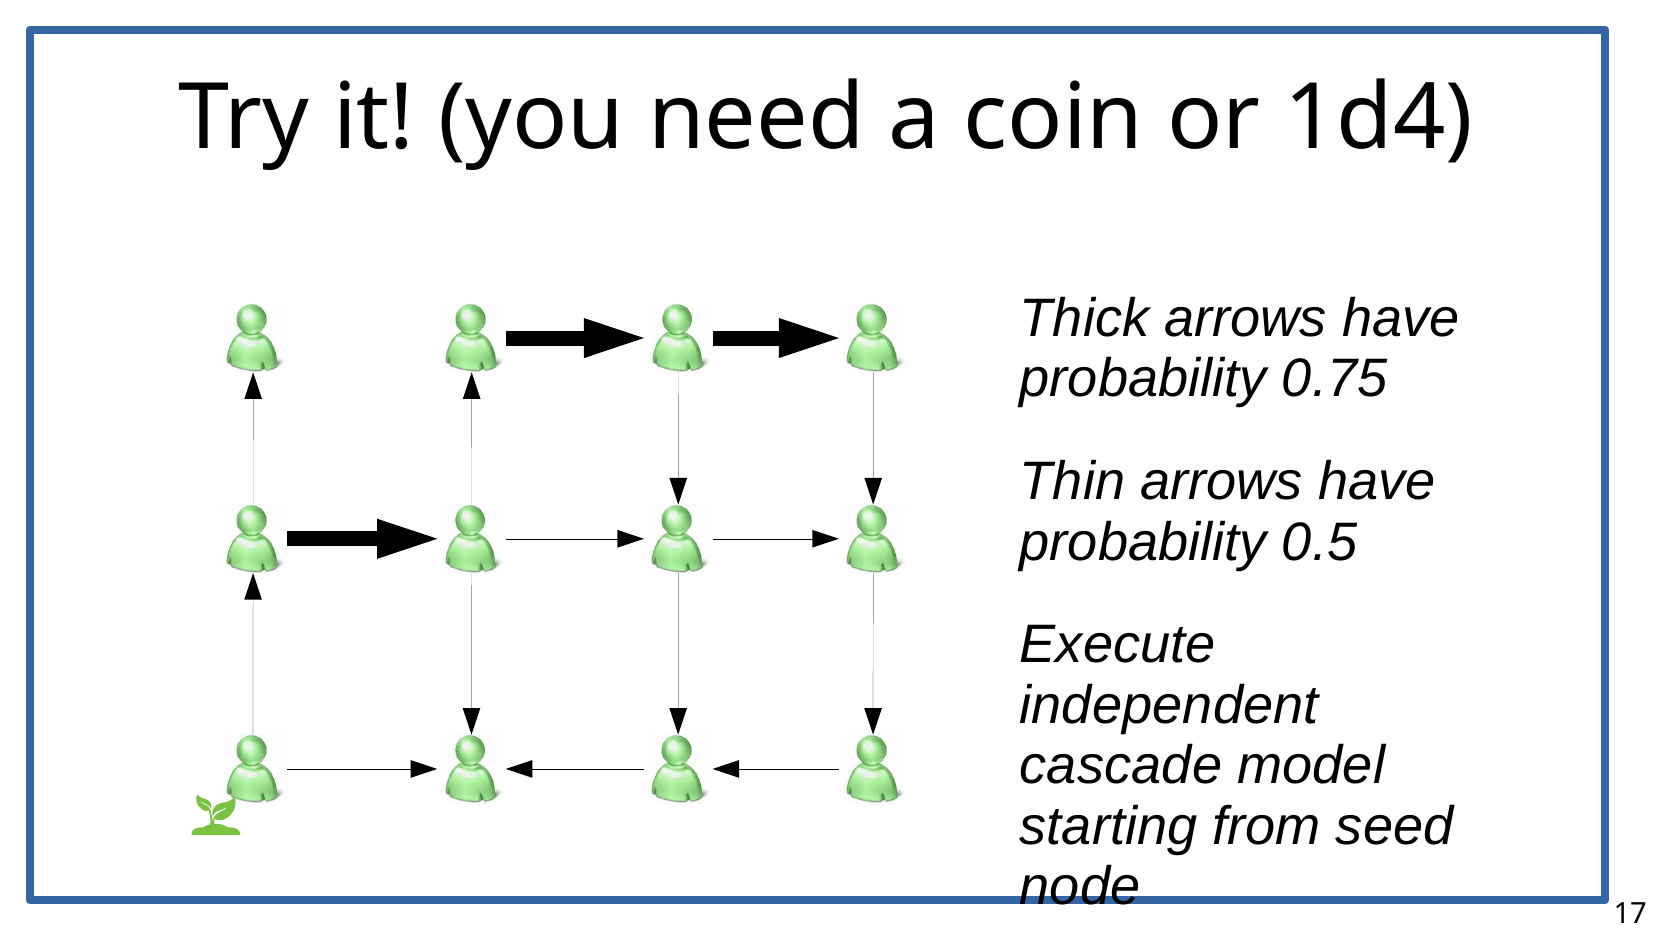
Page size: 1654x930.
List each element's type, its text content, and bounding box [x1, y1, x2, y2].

picture [437, 303, 507, 373]
text_box Thick arrows have probability 0.75 Thin arrows have probability 0.5 Execute independent cascade model starting from seed node [1005, 280, 1546, 924]
picture [643, 734, 713, 804]
picture [838, 734, 908, 804]
picture [644, 303, 713, 373]
picture [191, 734, 288, 836]
picture [838, 303, 908, 373]
picture [643, 504, 713, 574]
picture [437, 504, 506, 574]
picture [838, 504, 908, 574]
picture [437, 734, 506, 804]
picture [218, 303, 288, 373]
title Try it! (you need a coin or 1d4) [82, 49, 1571, 257]
picture [218, 504, 288, 574]
